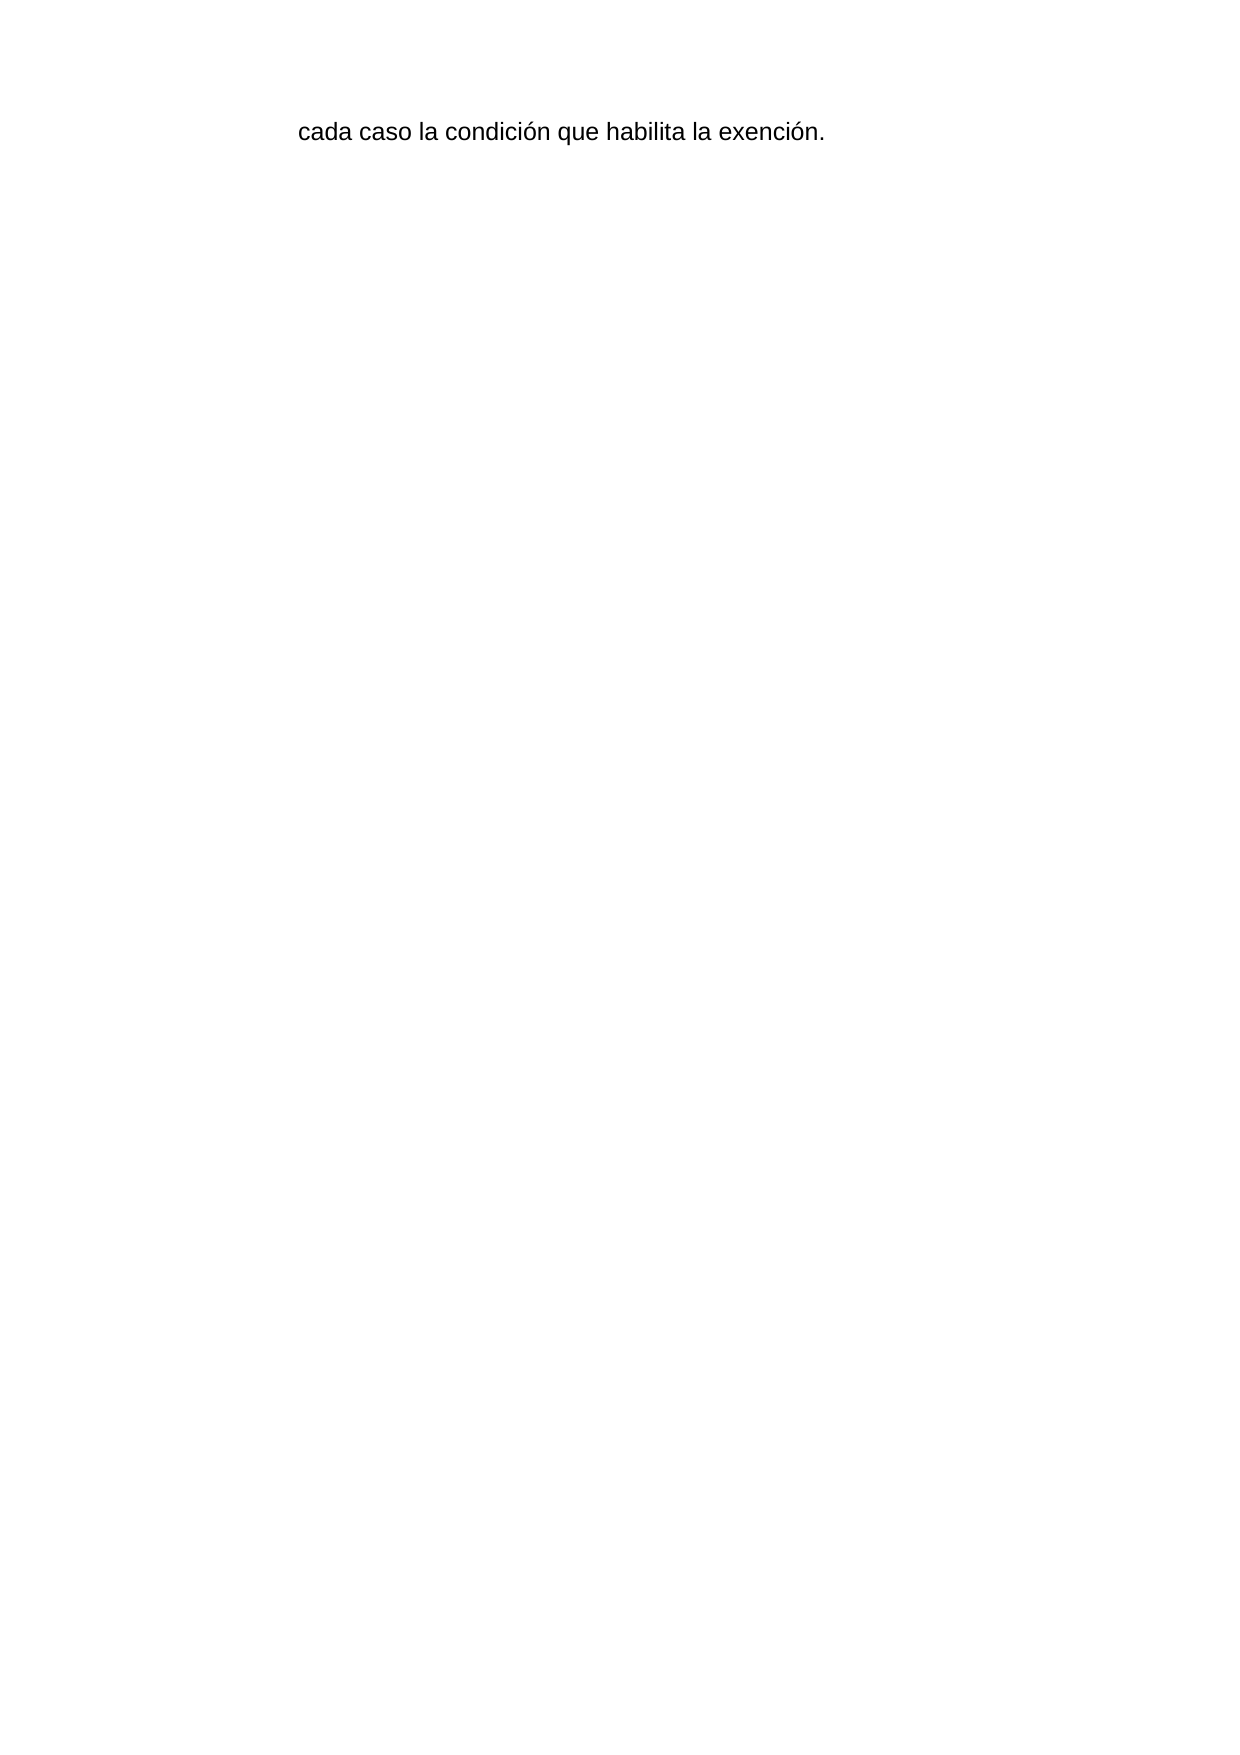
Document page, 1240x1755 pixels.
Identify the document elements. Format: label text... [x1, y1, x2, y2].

list cada caso la condición que habilita la exención. [228, 117, 1169, 145]
